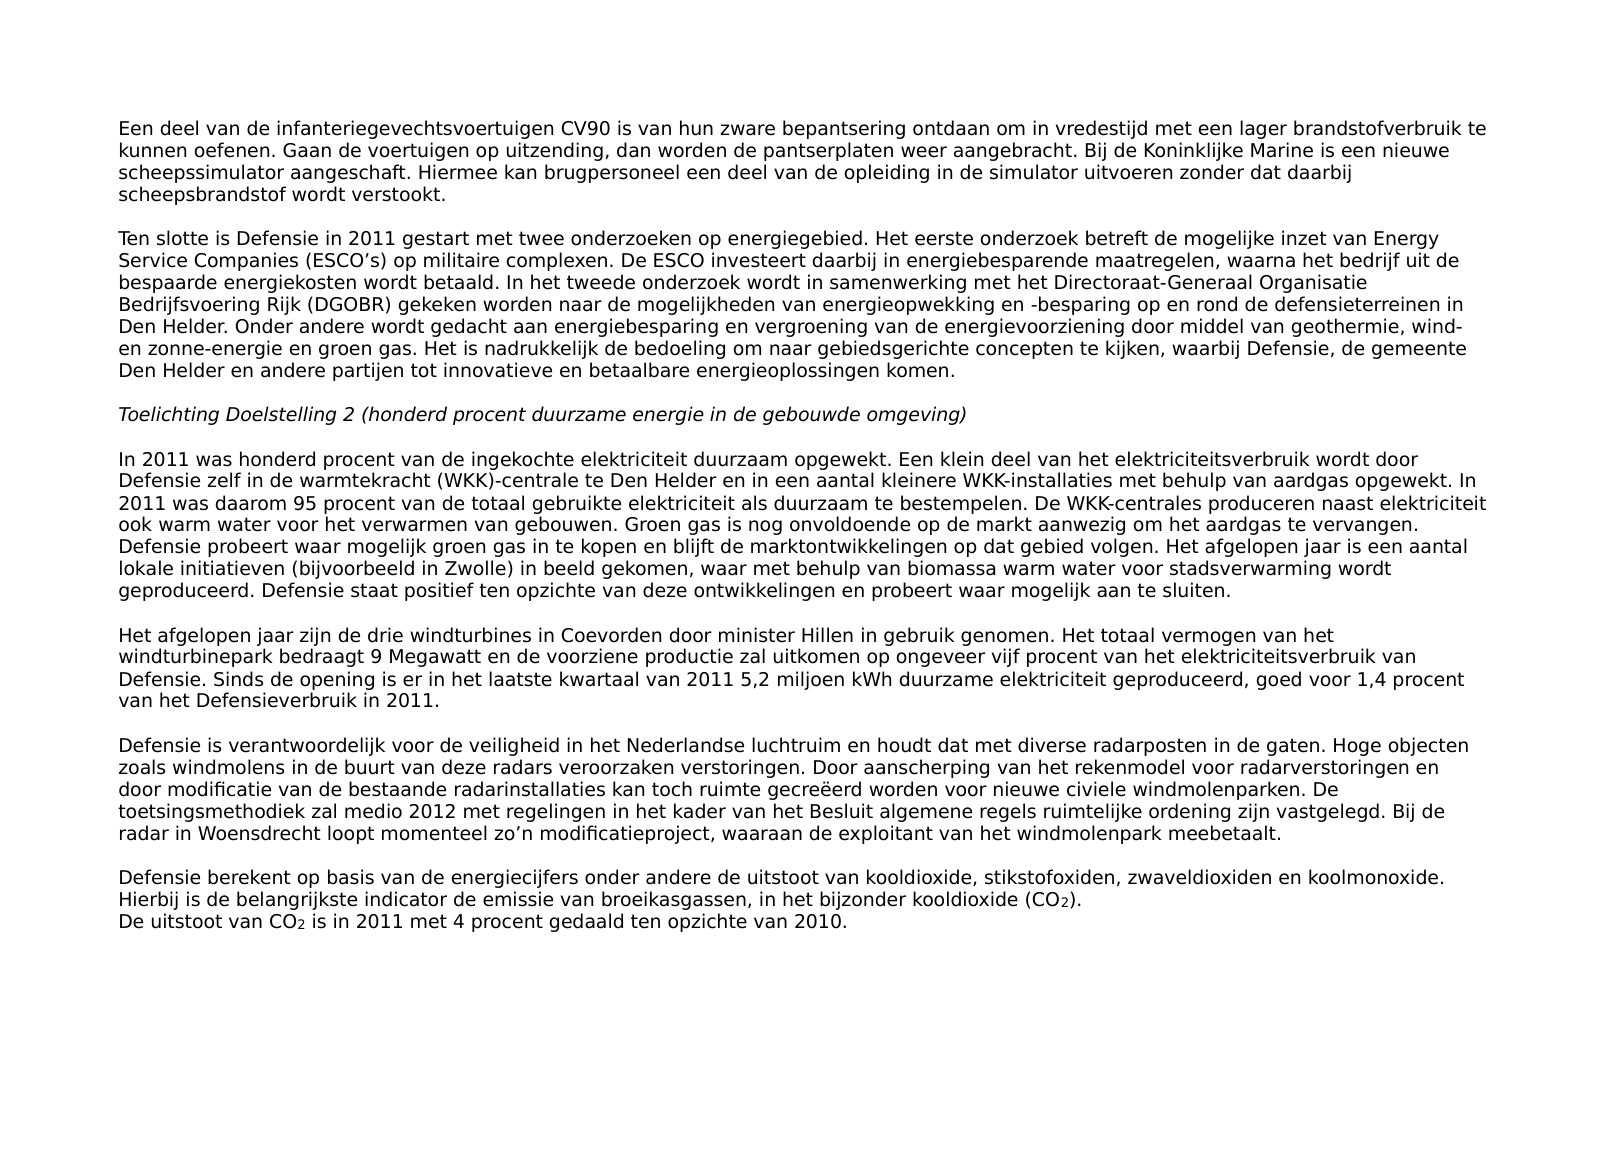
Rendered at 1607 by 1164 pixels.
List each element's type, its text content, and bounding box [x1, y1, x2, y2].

text In 2011 was honderd procent van de ingekochte elektriciteit duurzaam opgewekt. Een klein deel van het elektriciteitsverbruik wordt door Defensie zelf in de warmtekracht (WKK)-centrale te Den Helder en in een aantal kleinere WKK-installaties met behulp van aardgas opgewekt. In 2011 was daarom 95 procent van de totaal gebruikte elektriciteit als duurzaam te bestempelen. De WKK-centrales produceren naast elektriciteit ook warm water voor het verwarmen van gebouwen. Groen gas is nog onvoldoende op de markt aanwezig om het aardgas te vervangen. Defensie probeert waar mogelijk groen gas in te kopen en blijft de marktontwikkelingen op dat gebied volgen. Het afgelopen jaar is een aantal lokale initiatieven (bijvoorbeeld in Zwolle) in beeld gekomen, waar met behulp van biomassa warm water voor stadsverwarming wordt geproduceerd. Defensie staat positief ten opzichte van deze ontwikkelingen en probeert waar mogelijk aan te sluiten. [118, 448, 1488, 602]
text De uitstoot van CO2 is in 2011 met 4 procent gedaald ten opzichte van 2010. [118, 911, 1488, 933]
text Het afgelopen jaar zijn de drie windturbines in Coevorden door minister Hillen in gebruik genomen. Het totaal vermogen van het windturbinepark bedraagt 9 Megawatt en de voorziene productie zal uitkomen op ongeveer vijf procent van het elektriciteitsverbruik van Defensie. Sinds de opening is er in het laatste kwartaal van 2011 5,2 miljoen kWh duurzame elektriciteit geproduceerd, goed voor 1,4 procent van het Defensieverbruik in 2011. [118, 624, 1488, 712]
text Defensie is verantwoordelijk voor de veiligheid in het Nederlandse luchtruim en houdt dat met diverse radarposten in de gaten. Hoge objecten zoals windmolens in de buurt van deze radars veroorzaken verstoringen. Door aanscherping van het rekenmodel voor radarverstoringen en door modificatie van de bestaande radarinstallaties kan toch ruimte gecreëerd worden voor nieuwe civiele windmolenparken. De toetsingsmethodiek zal medio 2012 met regelingen in het kader van het Besluit algemene regels ruimtelijke ordening zijn vastgelegd. Bij de radar in Woensdrecht loopt momenteel zo’n modificatieproject, waaraan de exploitant van het windmolenpark meebetaalt. [118, 734, 1488, 844]
subtitle Toelichting Doelstelling 2 (honderd procent duurzame energie in de gebouwde omgeving) [118, 404, 1488, 426]
text Een deel van de infanteriegevechtsvoertuigen CV90 is van hun zware bepantsering ontdaan om in vredestijd met een lager brandstofverbruik te kunnen oefenen. Gaan de voertuigen op uitzending, dan worden de pantserplaten weer aangebracht. Bij de Koninklijke Marine is een nieuwe scheepssimulator aangeschaft. Hiermee kan brugpersoneel een deel van de opleiding in de simulator uitvoeren zonder dat daarbij scheepsbrandstof wordt verstookt. [118, 118, 1488, 206]
text Defensie berekent op basis van de energiecijfers onder andere de uitstoot van kooldioxide, stikstofoxiden, zwaveldioxiden en koolmonoxide. Hierbij is de belangrijkste indicator de emissie van broeikasgassen, in het bijzonder kooldioxide (CO2). [118, 867, 1488, 911]
text Ten slotte is Defensie in 2011 gestart met twee onderzoeken op energiegebied. Het eerste onderzoek betreft de mogelijke inzet van Energy Service Companies (ESCO’s) op militaire complexen. De ESCO investeert daarbij in energiebesparende maatregelen, waarna het bedrijf uit de bespaarde energiekosten wordt betaald. In het tweede onderzoek wordt in samenwerking met het Directoraat-Generaal Organisatie Bedrijfsvoering Rijk (DGOBR) gekeken worden naar de mogelijkheden van energieopwekking en -besparing op en rond de defensieterreinen in Den Helder. Onder andere wordt gedacht aan energiebesparing en vergroening van de energievoorziening door middel van geothermie, wind- en zonne-energie en groen gas. Het is nadrukkelijk de bedoeling om naar gebiedsgerichte concepten te kijken, waarbij Defensie, de gemeente Den Helder en andere partijen tot innovatieve en betaalbare energieoplossingen komen. [118, 228, 1488, 382]
